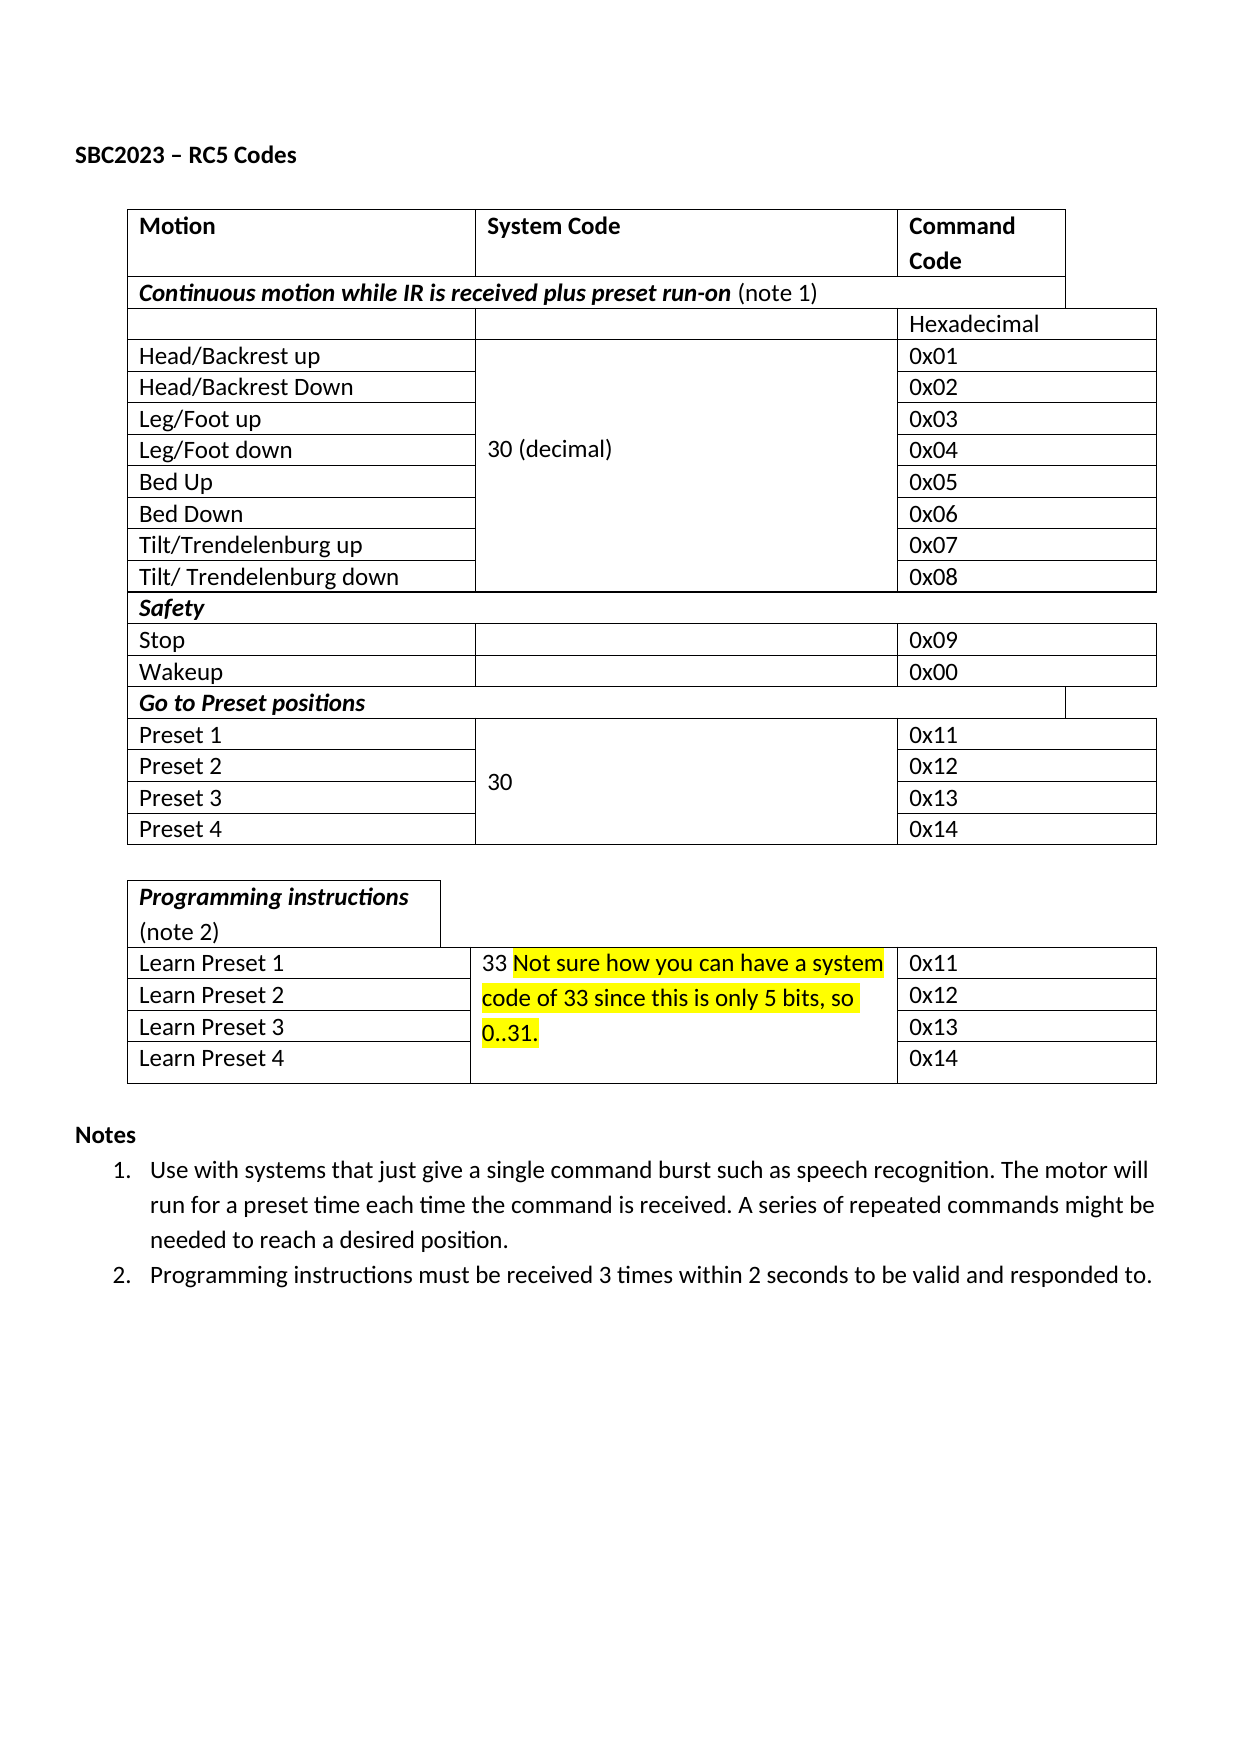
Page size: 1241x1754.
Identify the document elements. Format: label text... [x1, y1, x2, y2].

table_header Command Code [898, 210, 1065, 276]
table_header Motion [128, 210, 475, 276]
table_cell 0x11 [898, 948, 1156, 978]
table_cell Learn Preset 2 [128, 979, 470, 1010]
table_cell Preset 3 [128, 782, 475, 812]
table_cell Hexadecimal [898, 309, 1156, 339]
table_cell Tilt/Trendelenburg up [128, 529, 475, 560]
table_cell 30 [476, 719, 897, 844]
table_cell 0x13 [898, 782, 1156, 812]
table_cell Learn Preset 4 [128, 1042, 470, 1083]
table_cell 0x14 [898, 1042, 1156, 1083]
table_cell 0x08 [898, 561, 1156, 591]
table_cell 0x02 [898, 372, 1156, 402]
table_header System Code [476, 210, 897, 276]
table_cell 0x03 [898, 403, 1156, 434]
table_cell Stop [128, 624, 475, 654]
table_header Programming instructions (note 2) [128, 881, 440, 947]
table_cell 0x11 [898, 719, 1156, 749]
table_cell 0x14 [898, 814, 1156, 844]
table_cell 0x00 [898, 656, 1156, 686]
table_cell 33 Not sure how you can have a system code of 33 since this is only 5 bits, so 0..31. [471, 948, 897, 1083]
table_cell Preset 4 [128, 814, 475, 844]
table_cell 0x12 [898, 750, 1156, 781]
table_cell Safety [128, 593, 476, 623]
table_cell 0x01 [898, 340, 1156, 371]
table_cell 30 (decimal) [476, 340, 897, 591]
table_cell Leg/Foot up [128, 403, 475, 434]
table_cell [476, 593, 898, 623]
table_cell 0x07 [898, 529, 1156, 560]
list Programming instructions must be received 3 times within 2 seconds to be valid and responded to. [112, 1259, 1165, 1290]
table_cell Learn Preset 3 [128, 1011, 470, 1041]
text Notes [75, 1119, 1165, 1150]
table_cell Wakeup [128, 656, 475, 686]
text SBC2023 – RC5 Codes [75, 139, 1165, 170]
table_cell Bed Up [128, 466, 475, 497]
table_cell [476, 656, 897, 686]
table_cell Go to Preset positions [128, 687, 1065, 718]
table_cell Head/Backrest Down [128, 372, 475, 402]
table_cell Bed Down [128, 498, 475, 528]
table_cell [476, 309, 897, 339]
table_cell Learn Preset 1 [128, 948, 470, 978]
table_cell Tilt/ Trendelenburg down [128, 561, 475, 591]
table_cell [476, 624, 897, 654]
table_cell 0x06 [898, 498, 1156, 528]
table_cell Continuous motion while IR is received plus preset run-on (note 1) [128, 277, 1065, 307]
table_cell [898, 593, 1156, 623]
table_cell 0x12 [898, 979, 1156, 1010]
table_cell 0x05 [898, 466, 1156, 497]
table_cell Preset 1 [128, 719, 475, 749]
list Use with systems that just give a single command burst such as speech recognition. The motor will run for a preset time each time the command is received. A series of repeated commands might be needed to reach a desired position. [112, 1154, 1165, 1255]
table_cell Leg/Foot down [128, 435, 475, 465]
table_cell Preset 2 [128, 750, 475, 781]
table_cell 0x04 [898, 435, 1156, 465]
table_cell 0x13 [898, 1011, 1156, 1041]
table_cell [128, 309, 475, 339]
table_cell 0x09 [898, 624, 1156, 654]
table_cell Head/Backrest up [128, 340, 475, 371]
